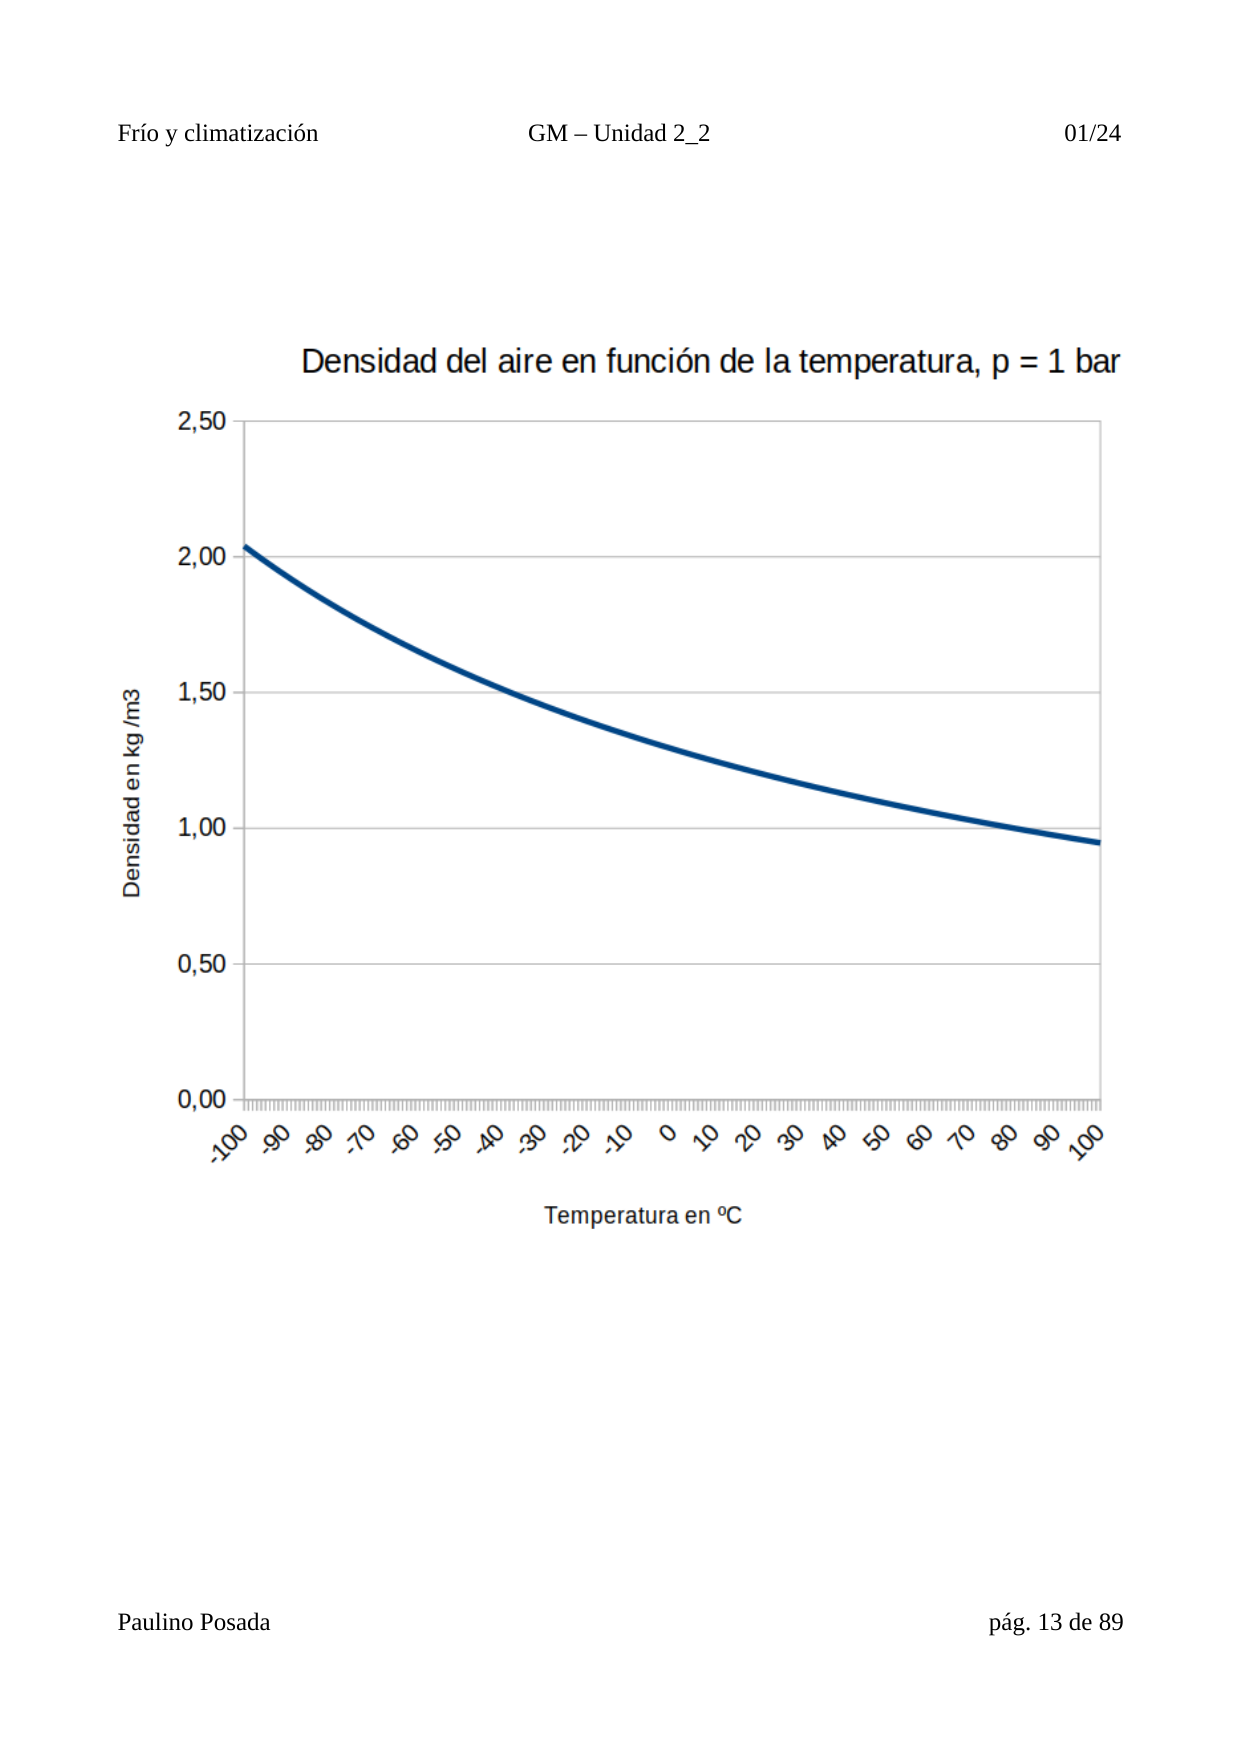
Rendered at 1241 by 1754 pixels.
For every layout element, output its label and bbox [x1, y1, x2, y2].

picture [118, 337, 1123, 1233]
